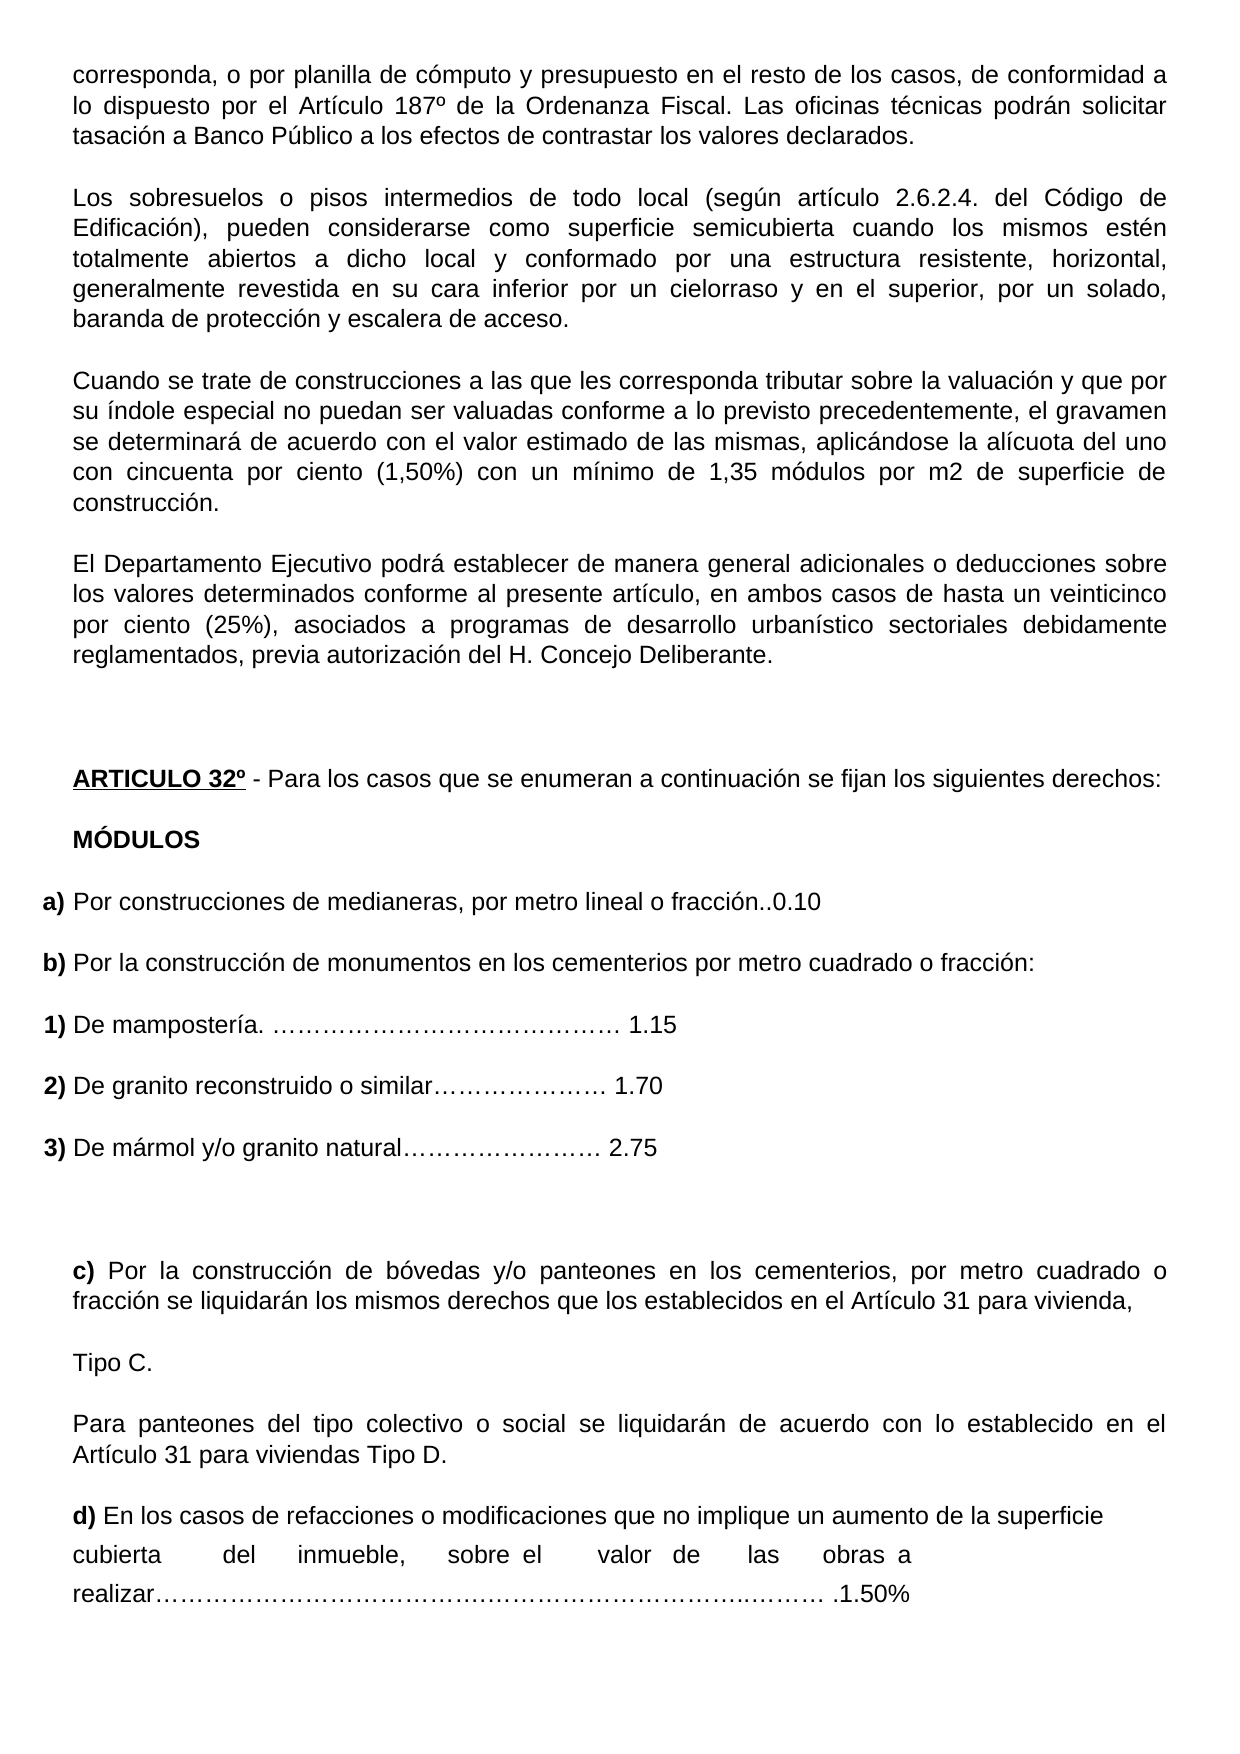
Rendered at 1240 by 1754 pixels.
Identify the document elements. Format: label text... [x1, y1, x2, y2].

list De mármol y/o granito natural…………………… 2.75 [44, 1132, 1169, 1161]
text corresponda, o por planilla de cómputo y presupuesto en el resto de los casos, de conformidad a lo dispuesto por el Artículo 187º de la Ordenanza Fiscal. Las oficinas técnicas podrán solicitar tasación a Banco Público a los efectos de contrastar los valores declarados. [72, 60, 1169, 150]
list De mampostería. …………………………………… 1.15 [44, 1009, 1169, 1038]
text MÓDULOS [72, 825, 1169, 854]
text Los sobresuelos o pisos intermedios de todo local (según artículo 2.6.2.4. del Código de Edificación), pueden considerarse como superficie semicubierta cuando los mismos estén totalmente abiertos a dicho local y conformado por una estructura resistente, horizontal, generalmente revestida en su cara inferior por un cielorraso y en el superior, por un solado, baranda de protección y escalera de acceso. [72, 183, 1169, 333]
list Por la construcción de monumentos en los cementerios por metro cuadrado o fracción: [42, 948, 1169, 977]
text d) En los casos de refacciones o modificaciones que no implique un aumento de la superficie cubierta del inmueble, sobre el valor de las obras a realizar………………………………….…………………………..……… .1.50% [72, 1501, 1169, 1607]
text El Departamento Ejecutivo podrá establecer de manera general adicionales o deducciones sobre los valores determinados conforme al presente artículo, en ambos casos de hasta un veinticinco por ciento (25%), asociados a programas de desarrollo urbanístico sectoriales debidamente reglamentados, previa autorización del H. Concejo Deliberante. [72, 549, 1169, 669]
text c) Por la construcción de bóvedas y/o panteones en los cementerios, por metro cuadrado o fracción se liquidarán los mismos derechos que los establecidos en el Artículo 31 para vivienda, [72, 1256, 1169, 1315]
list Por construcciones de medianeras, por metro lineal o fracción..0.10 [42, 887, 1169, 915]
text ARTICULO 32º - Para los casos que se enumeran a continuación se fijan los siguientes derechos: [72, 763, 1169, 792]
text Cuando se trate de construcciones a las que les corresponda tributar sobre la valuación y que por su índole especial no puedan ser valuadas conforme a lo previsto precedentemente, el gravamen se determinará de acuerdo con el valor estimado de las mismas, aplicándose la alícuota del uno con cincuenta por ciento (1,50%) con un mínimo de 1,35 módulos por m2 de superficie de construcción. [72, 366, 1169, 516]
subtitle Tipo C. [72, 1348, 1169, 1376]
list De granito reconstruido o similar………………… 1.70 [44, 1071, 1169, 1100]
text Para panteones del tipo colectivo o social se liquidarán de acuerdo con lo establecido en el Artículo 31 para viviendas Tipo D. [72, 1409, 1169, 1468]
